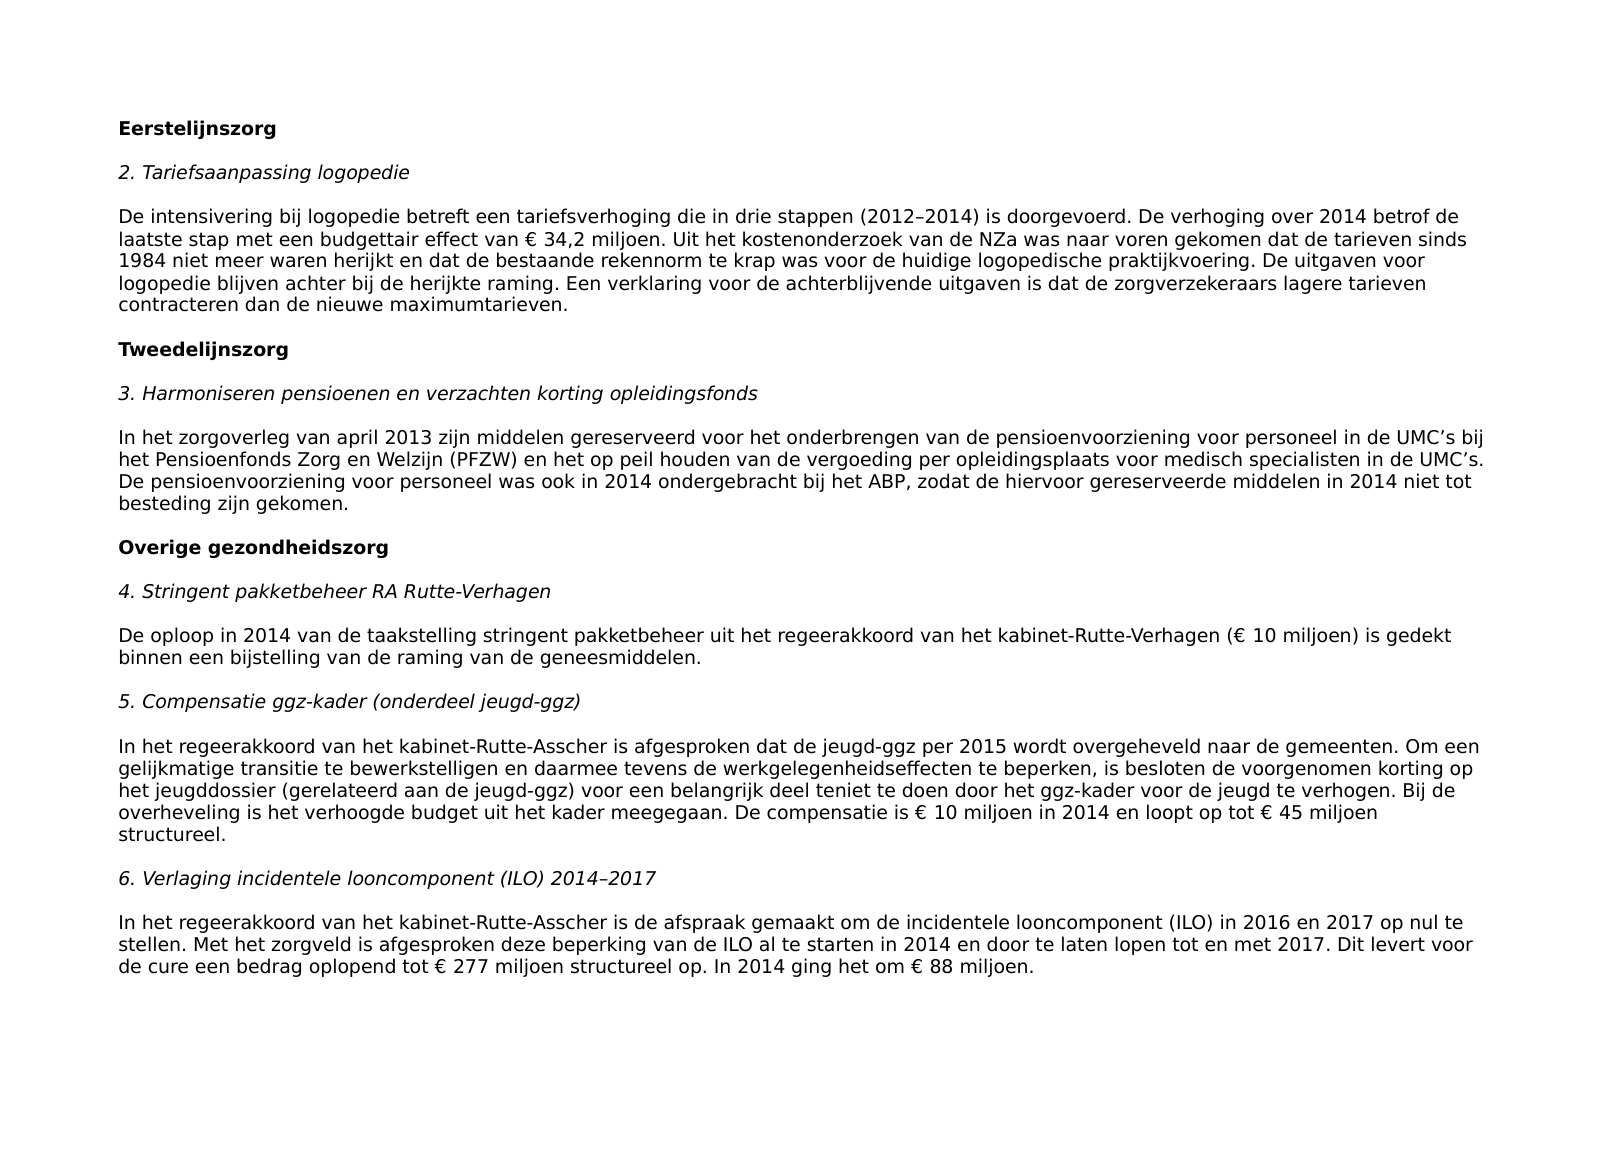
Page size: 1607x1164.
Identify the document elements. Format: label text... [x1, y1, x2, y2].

subtitle 4. Stringent pakketbeheer RA Rutte-Verhagen [118, 581, 1488, 603]
subtitle Overige gezondheidszorg [118, 537, 1488, 559]
text In het regeerakkoord van het kabinet-Rutte-Asscher is afgesproken dat de jeugd-ggz per 2015 wordt overgeheveld naar de gemeenten. Om een gelijkmatige transitie te bewerkstelligen en daarmee tevens de werkgelegenheidseffecten te beperken, is besloten de voorgenomen korting op het jeugddossier (gerelateerd aan de jeugd-ggz) voor een belangrijk deel teniet te doen door het ggz-kader voor de jeugd te verhogen. Bij de overheveling is het verhoogde budget uit het kader meegegaan. De compensatie is € 10 miljoen in 2014 en loopt op tot € 45 miljoen structureel. [118, 736, 1488, 846]
text In het zorgoverleg van april 2013 zijn middelen gereserveerd voor het onderbrengen van de pensioenvoorziening voor personeel in de UMC’s bij het Pensioenfonds Zorg en Welzijn (PFZW) en het op peil houden van de vergoeding per opleidingsplaats voor medisch specialisten in de UMC’s. De pensioenvoorziening voor personeel was ook in 2014 ondergebracht bij het ABP, zodat de hiervoor gereserveerde middelen in 2014 niet tot besteding zijn gekomen. [118, 427, 1488, 515]
subtitle Eerstelijnszorg [118, 118, 1488, 140]
text De oploop in 2014 van de taakstelling stringent pakketbeheer uit het regeerakkoord van het kabinet-Rutte-Verhagen (€ 10 miljoen) is gedekt binnen een bijstelling van de raming van de geneesmiddelen. [118, 625, 1488, 669]
subtitle 2. Tariefsaanpassing logopedie [118, 162, 1488, 184]
subtitle Tweedelijnszorg [118, 338, 1488, 361]
subtitle 3. Harmoniseren pensioenen en verzachten korting opleidingsfonds [118, 383, 1488, 405]
text In het regeerakkoord van het kabinet-Rutte-Asscher is de afspraak gemaakt om de incidentele looncomponent (ILO) in 2016 en 2017 op nul te stellen. Met het zorgveld is afgesproken deze beperking van de ILO al te starten in 2014 en door te laten lopen tot en met 2017. Dit levert voor de cure een bedrag oplopend tot € 277 miljoen structureel op. In 2014 ging het om € 88 miljoen. [118, 912, 1488, 978]
subtitle 5. Compensatie ggz-kader (onderdeel jeugd-ggz) [118, 691, 1488, 713]
subtitle 6. Verlaging incidentele looncomponent (ILO) 2014–2017 [118, 868, 1488, 890]
text De intensivering bij logopedie betreft een tariefsverhoging die in drie stappen (2012–2014) is doorgevoerd. De verhoging over 2014 betrof de laatste stap met een budgettair effect van € 34,2 miljoen. Uit het kostenonderzoek van de NZa was naar voren gekomen dat de tarieven sinds 1984 niet meer waren herijkt en dat de bestaande rekennorm te krap was voor de huidige logopedische praktijkvoering. De uitgaven voor logopedie blijven achter bij de herijkte raming. Een verklaring voor de achterblijvende uitgaven is dat de zorgverzekeraars lagere tarieven contracteren dan de nieuwe maximumtarieven. [118, 206, 1488, 316]
